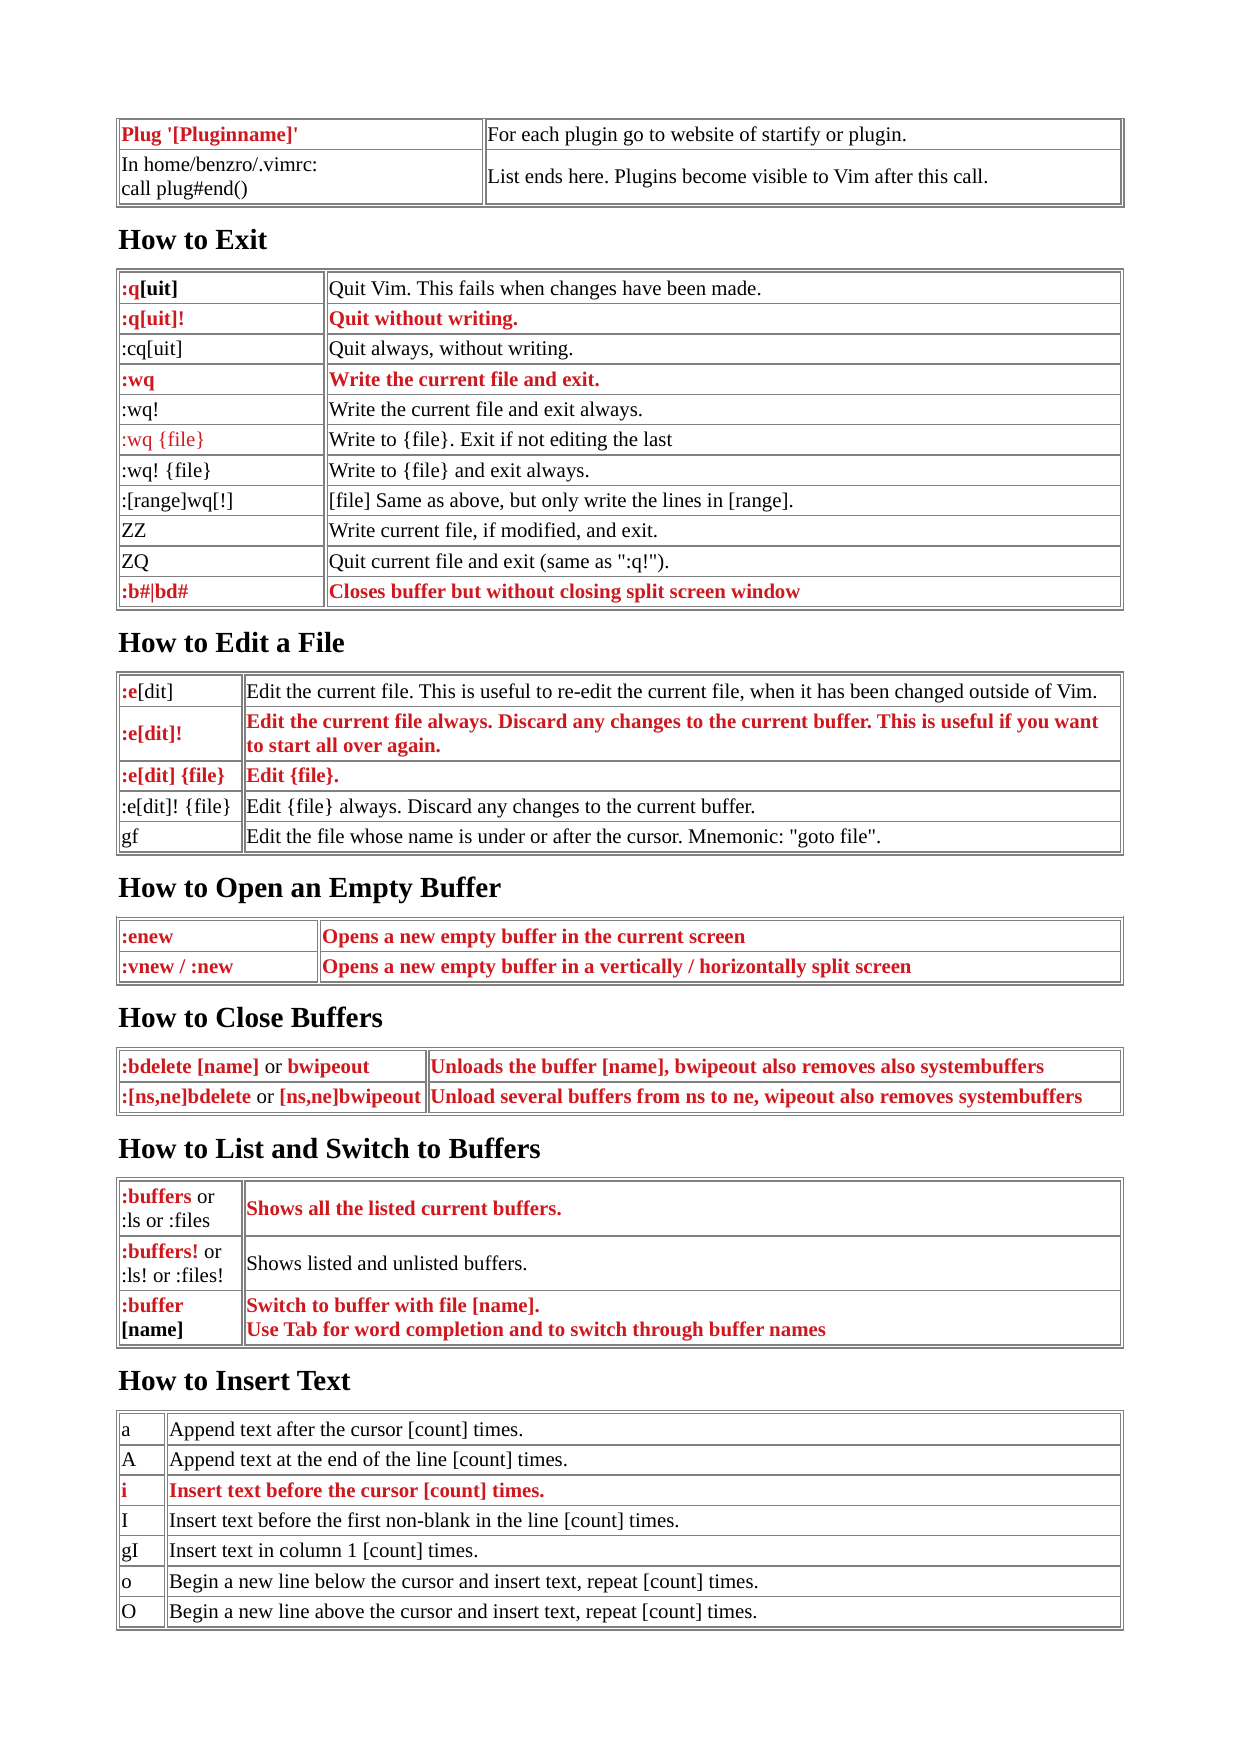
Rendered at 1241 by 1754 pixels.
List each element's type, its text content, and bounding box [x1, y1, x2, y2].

table_cell Write the current file and exit always. [328, 395, 1120, 424]
table_cell Quit current file and exit (same as ":q!"). [328, 547, 1120, 576]
table_cell Begin a new line above the cursor and insert text, repeat [count] times. [168, 1597, 1120, 1626]
table_cell Plug '[Pluginname]' [120, 120, 482, 148]
table_cell :[ns,ne]bdelete or [ns,ne]bwipeout [120, 1083, 425, 1111]
table_cell :wq {file} [120, 425, 323, 454]
table_header Append text after the cursor [count] times. [168, 1414, 1120, 1444]
table_cell Insert text before the first non-blank in the line [count] times. [168, 1506, 1120, 1535]
table_header :q[uit] [120, 273, 323, 303]
table_cell gf [120, 822, 241, 851]
table_header Opens a new empty buffer in the current screen [321, 921, 1120, 951]
table_cell O [120, 1597, 164, 1626]
table_cell For each plugin go to website of startify or plugin. [487, 120, 1120, 148]
table_cell Edit the current file always. Discard any changes to the current buffer. This is useful if you want to start all over again. [246, 707, 1120, 760]
table_cell Unload several buffers from ns to ne, wipeout also removes systembuffers [430, 1083, 1120, 1111]
table_cell :cq[uit] [120, 335, 323, 363]
table_cell :[range]wq[!] [120, 486, 323, 515]
table_cell ZQ [120, 547, 323, 576]
table_header Unloads the buffer [name], bwipeout also removes also systembuffers [430, 1051, 1120, 1081]
table_cell :buffer [name] [120, 1291, 241, 1344]
table_cell Write current file, if modified, and exit. [328, 516, 1120, 545]
table_cell Write to {file} and exit always. [328, 456, 1120, 484]
table_cell :vnew / :new [120, 952, 317, 981]
subtitle How to Open an Empty Buffer [118, 870, 1122, 904]
table_cell In home/benzro/.vimrc: call plug#end() [120, 150, 482, 203]
table_cell gI [120, 1536, 164, 1565]
table_cell Insert text before the cursor [count] times. [168, 1476, 1120, 1505]
table_cell Edit {file}. [246, 762, 1120, 790]
subtitle How to Close Buffers [118, 1001, 1122, 1034]
table_cell Shows listed and unlisted buffers. [246, 1237, 1120, 1290]
table_cell Closes buffer but without closing split screen window [328, 577, 1120, 606]
table_cell List ends here. Plugins become visible to Vim after this call. [487, 150, 1120, 203]
table_cell Opens a new empty buffer in a vertically / horizontally split screen [321, 952, 1120, 981]
table_cell [file] Same as above, but only write the lines in [range]. [328, 486, 1120, 515]
table_header Shows all the listed current buffers. [246, 1182, 1120, 1235]
table_header :enew [120, 921, 317, 951]
table_cell Edit the file whose name is under or after the cursor. Mnemonic: "goto file". [246, 822, 1120, 851]
table_cell Write the current file and exit. [328, 365, 1120, 394]
table_cell Edit {file} always. Discard any changes to the current buffer. [246, 792, 1120, 821]
table_cell Append text at the end of the line [count] times. [168, 1446, 1120, 1474]
subtitle How to Insert Text [118, 1363, 1122, 1397]
table_cell :e[dit]! {file} [120, 792, 241, 821]
table_cell :q[uit]! [120, 304, 323, 333]
table_cell :e[dit] {file} [120, 762, 241, 790]
table_cell o [120, 1567, 164, 1596]
table_header :bdelete [name] or bwipeout [120, 1051, 425, 1081]
table_cell Quit always, without writing. [328, 335, 1120, 363]
subtitle How to Exit [118, 222, 1122, 256]
table_header a [120, 1414, 164, 1444]
table_cell Switch to buffer with file [name]. Use Tab for word completion and to switch through buffer names [246, 1291, 1120, 1344]
table_cell ZZ [120, 516, 323, 545]
table_cell :wq! [120, 395, 323, 424]
table_header Edit the current file. This is useful to re-edit the current file, when it has been changed outside of Vim. [246, 676, 1120, 706]
subtitle How to List and Switch to Buffers [118, 1131, 1122, 1164]
table_cell :e[dit]! [120, 707, 241, 760]
table_cell A [120, 1446, 164, 1474]
table_cell Quit without writing. [328, 304, 1120, 333]
table_header :buffers or :ls or :files [120, 1182, 241, 1235]
table_header Quit Vim. This fails when changes have been made. [328, 273, 1120, 303]
table_cell :buffers! or :ls! or :files! [120, 1237, 241, 1290]
table_cell :wq! {file} [120, 456, 323, 484]
table_cell Begin a new line below the cursor and insert text, repeat [count] times. [168, 1567, 1120, 1596]
table_header :e[dit] [120, 676, 241, 706]
table_cell :b#|bd# [120, 577, 323, 606]
table_cell Write to {file}. Exit if not editing the last [328, 425, 1120, 454]
table_cell Insert text in column 1 [count] times. [168, 1536, 1120, 1565]
table_cell :wq [120, 365, 323, 394]
subtitle How to Edit a File [118, 625, 1122, 659]
table_cell I [120, 1506, 164, 1535]
table_cell i [120, 1476, 164, 1505]
